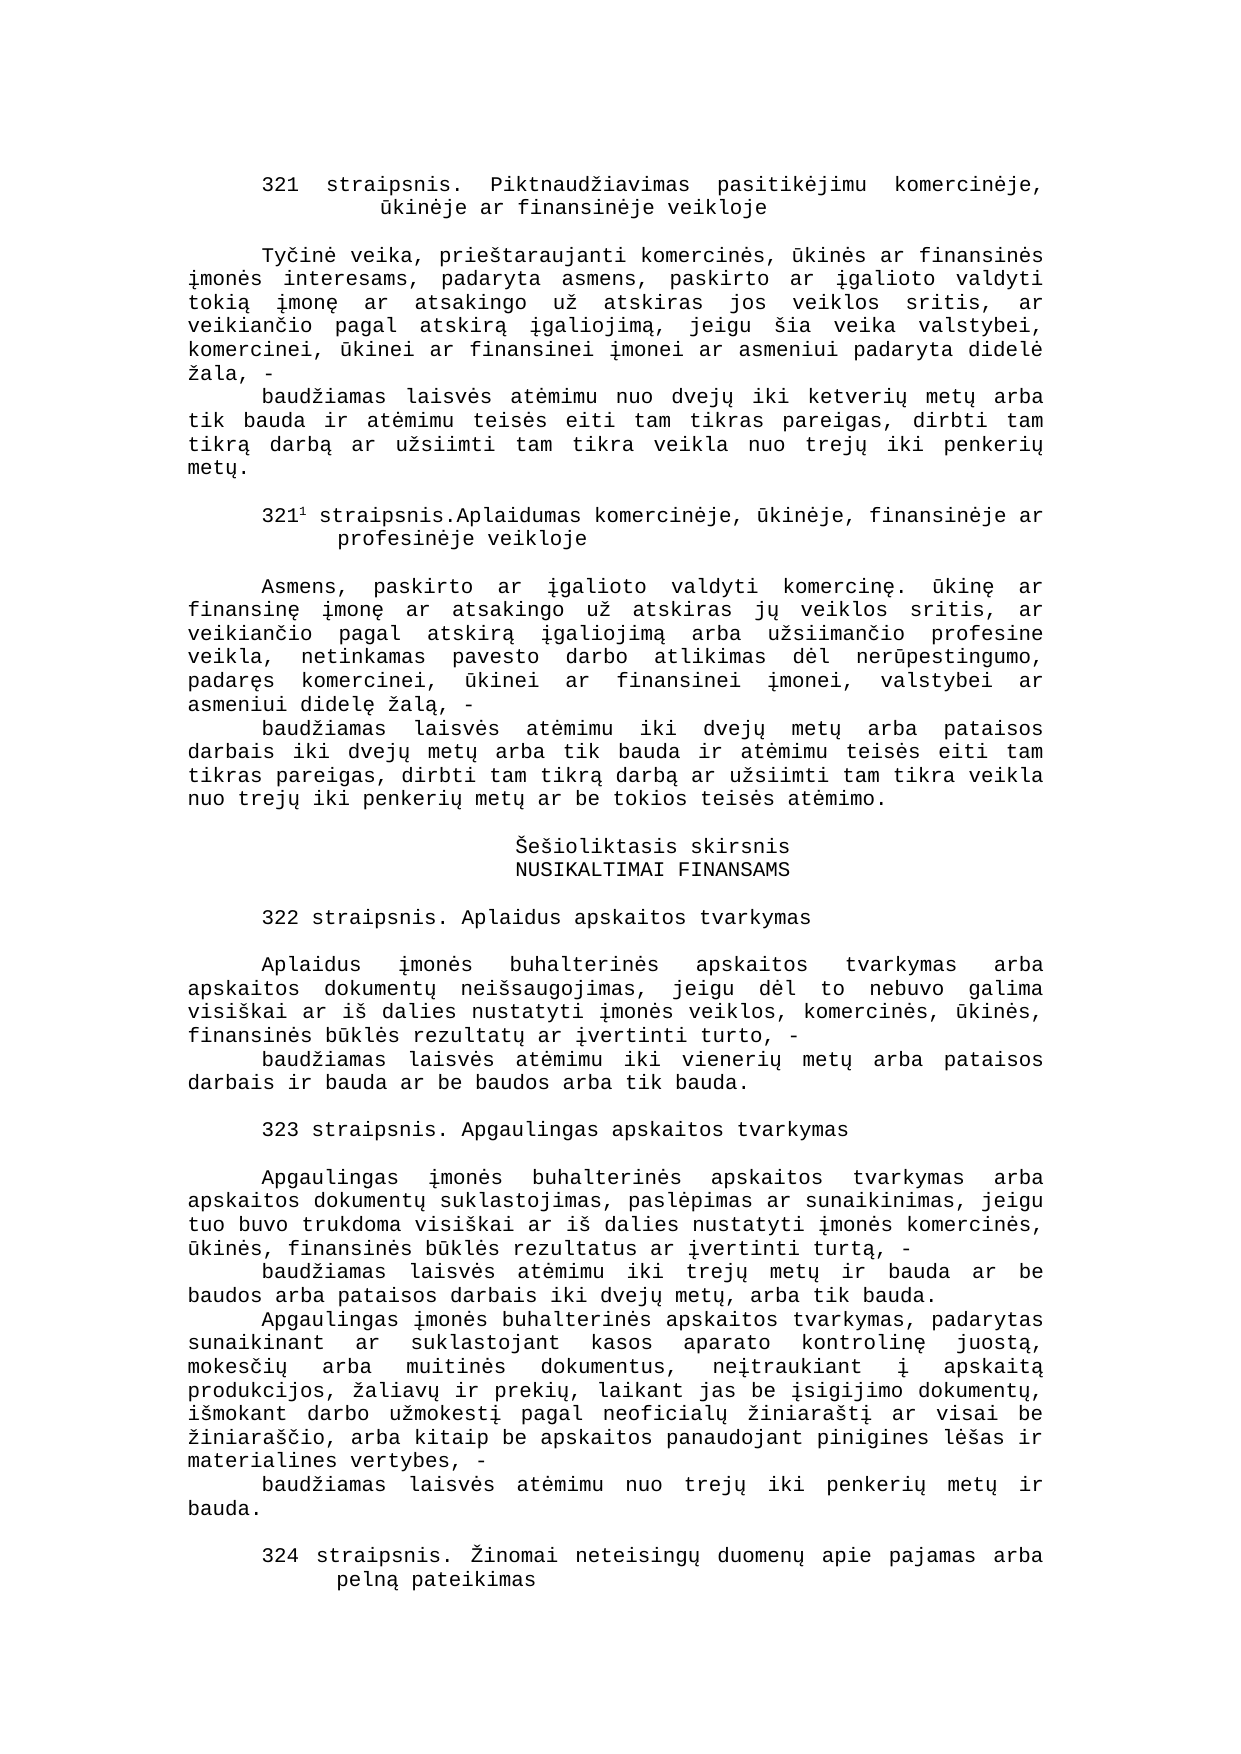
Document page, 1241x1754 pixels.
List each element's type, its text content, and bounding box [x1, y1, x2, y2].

text baudžiamas laisvės atėmimu iki vienerių metų arba pataisos darbais ir bauda ar be baudos arba tik bauda. [187, 1048, 1044, 1096]
text Apgaulingas įmonės buhalterinės apskaitos tvarkymas arba apskaitos dokumentų suklastojimas, paslėpimas ar sunaikinimas, jeigu tuo buvo trukdoma visiškai ar iš dalies nustatyti įmonės komercinės, ūkinės, finansinės būklės rezultatus ar įvertinti turtą, - [187, 1167, 1044, 1261]
text baudžiamas laisvės atėmimu nuo trejų iki penkerių metų ir bauda. [187, 1474, 1044, 1521]
text 324 straipsnis. Žinomai neteisingų duomenų apie pajamas arba pelną pateikimas [261, 1545, 1044, 1592]
text Šešioliktasis skirsnis [187, 836, 1044, 859]
text baudžiamas laisvės atėmimu nuo dvejų iki ketverių metų arba tik bauda ir atėmimu teisės eiti tam tikras pareigas, dirbti tam tikrą darbą ar užsiimti tam tikra veikla nuo trejų iki penkerių metų. [187, 386, 1044, 481]
text baudžiamas laisvės atėmimu iki dvejų metų arba pataisos darbais iki dvejų metų arba tik bauda ir atėmimu teisės eiti tam tikras pareigas, dirbti tam tikrą darbą ar užsiimti tam tikra veikla nuo trejų iki penkerių metų ar be tokios teisės atėmimo. [187, 717, 1044, 812]
text 321 straipsnis. Piktnaudžiavimas pasitikėjimu komercinėje, ūkinėje ar finansinėje veikloje [261, 174, 1044, 221]
text 322 straipsnis. Aplaidus apskaitos tvarkymas [205, 907, 1044, 930]
text 3211 straipsnis.Aplaidumas komercinėje, ūkinėje, finansinėje ar profesinėje veikloje [261, 505, 1044, 552]
text Apgaulingas įmonės buhalterinės apskaitos tvarkymas, padarytas sunaikinant ar suklastojant kasos aparato kontrolinę juostą, mokesčių arba muitinės dokumentus, neįtraukiant į apskaitą produkcijos, žaliavų ir prekių, laikant jas be įsigijimo dokumentų, išmokant darbo užmokestį pagal neoficialų žiniaraštį ar visai be žiniaraščio, arba kitaip be apskaitos panaudojant pinigines lėšas ir materialines vertybes, - [187, 1309, 1044, 1474]
text baudžiamas laisvės atėmimu iki trejų metų ir bauda ar be baudos arba pataisos darbais iki dvejų metų, arba tik bauda. [187, 1261, 1044, 1309]
text 323 straipsnis. Apgaulingas apskaitos tvarkymas [208, 1119, 1044, 1143]
text NUSIKALTIMAI FINANSAMS [187, 859, 1044, 883]
text Aplaidus įmonės buhalterinės apskaitos tvarkymas arba apskaitos dokumentų neišsaugojimas, jeigu dėl to nebuvo galima visiškai ar iš dalies nustatyti įmonės veiklos, komercinės, ūkinės, finansinės būklės rezultatų ar įvertinti turto, - [187, 954, 1044, 1048]
text Tyčinė veika, prieštaraujanti komercinės, ūkinės ar finansinės įmonės interesams, padaryta asmens, paskirto ar įgalioto valdyti tokią įmonę ar atsakingo už atskiras jos veiklos sritis, ar veikiančio pagal atskirą įgaliojimą, jeigu šia veika valstybei, komercinei, ūkinei ar finansinei įmonei ar asmeniui padaryta didelė žala, - [187, 244, 1044, 386]
text Asmens, paskirto ar įgalioto valdyti komercinę. ūkinę ar finansinę įmonę ar atsakingo už atskiras jų veiklos sritis, ar veikiančio pagal atskirą įgaliojimą arba užsiimančio profesine veikla, netinkamas pavesto darbo atlikimas dėl nerūpestingumo, padaręs komercinei, ūkinei ar finansinei įmonei, valstybei ar asmeniui didelę žalą, - [187, 576, 1044, 717]
